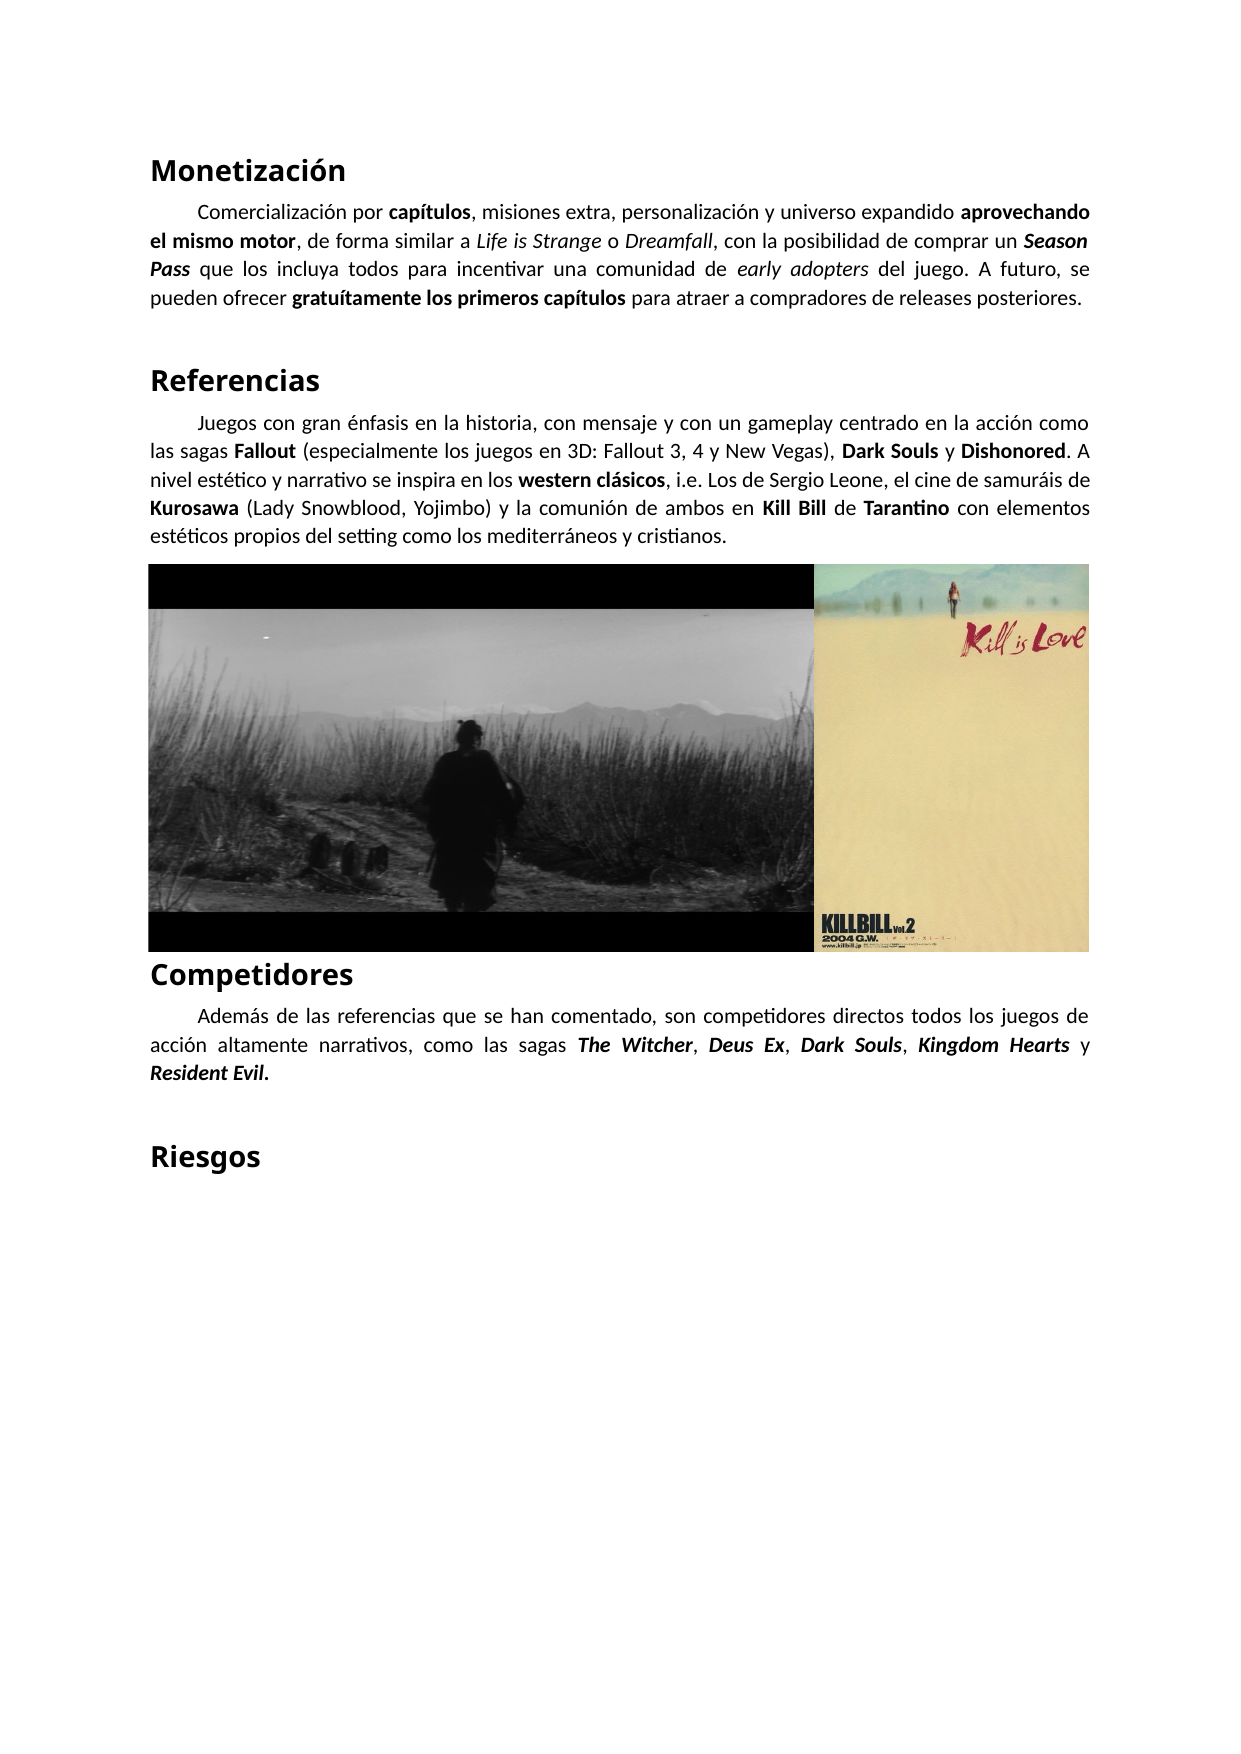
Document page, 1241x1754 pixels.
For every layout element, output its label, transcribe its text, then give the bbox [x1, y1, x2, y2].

text Comercialización por capítulos, misiones extra, personalización y universo expandido aprovechando el mismo motor, de forma similar a Life is Strange o Dreamfall, con la posibilidad de comprar un Season Pass que los incluya todos para incentivar una comunidad de early adopters del juego. A futuro, se pueden ofrecer gratuítamente los primeros capítulos para atraer a compradores de releases posteriores. [150, 198, 1090, 310]
text Juegos con gran énfasis en la historia, con mensaje y con un gameplay centrado en la acción como las sagas Fallout (especialmente los juegos en 3D: Fallout 3, 4 y New Vegas), Dark Souls y Dishonored. A nivel estético y narrativo se inspira en los western clásicos, i.e. Los de Sergio Leone, el cine de samuráis de Kurosawa (Lady Snowblood, Yojimbo) y la comunión de ambos en Kill Bill de Tarantino con elementos estéticos propios del setting como los mediterráneos y cristianos. [150, 409, 1090, 549]
subtitle Riesgos [150, 1136, 1090, 1176]
text Además de las referencias que se han comentado, son competidores directos todos los juegos de acción altamente narrativos, como las sagas The Witcher, Deus Ex, Dark Souls, Kingdom Hearts y Resident Evil. [150, 1002, 1090, 1086]
subtitle Referencias [150, 361, 1090, 400]
subtitle Competidores [150, 599, 1090, 994]
subtitle Monetización [150, 150, 1090, 190]
